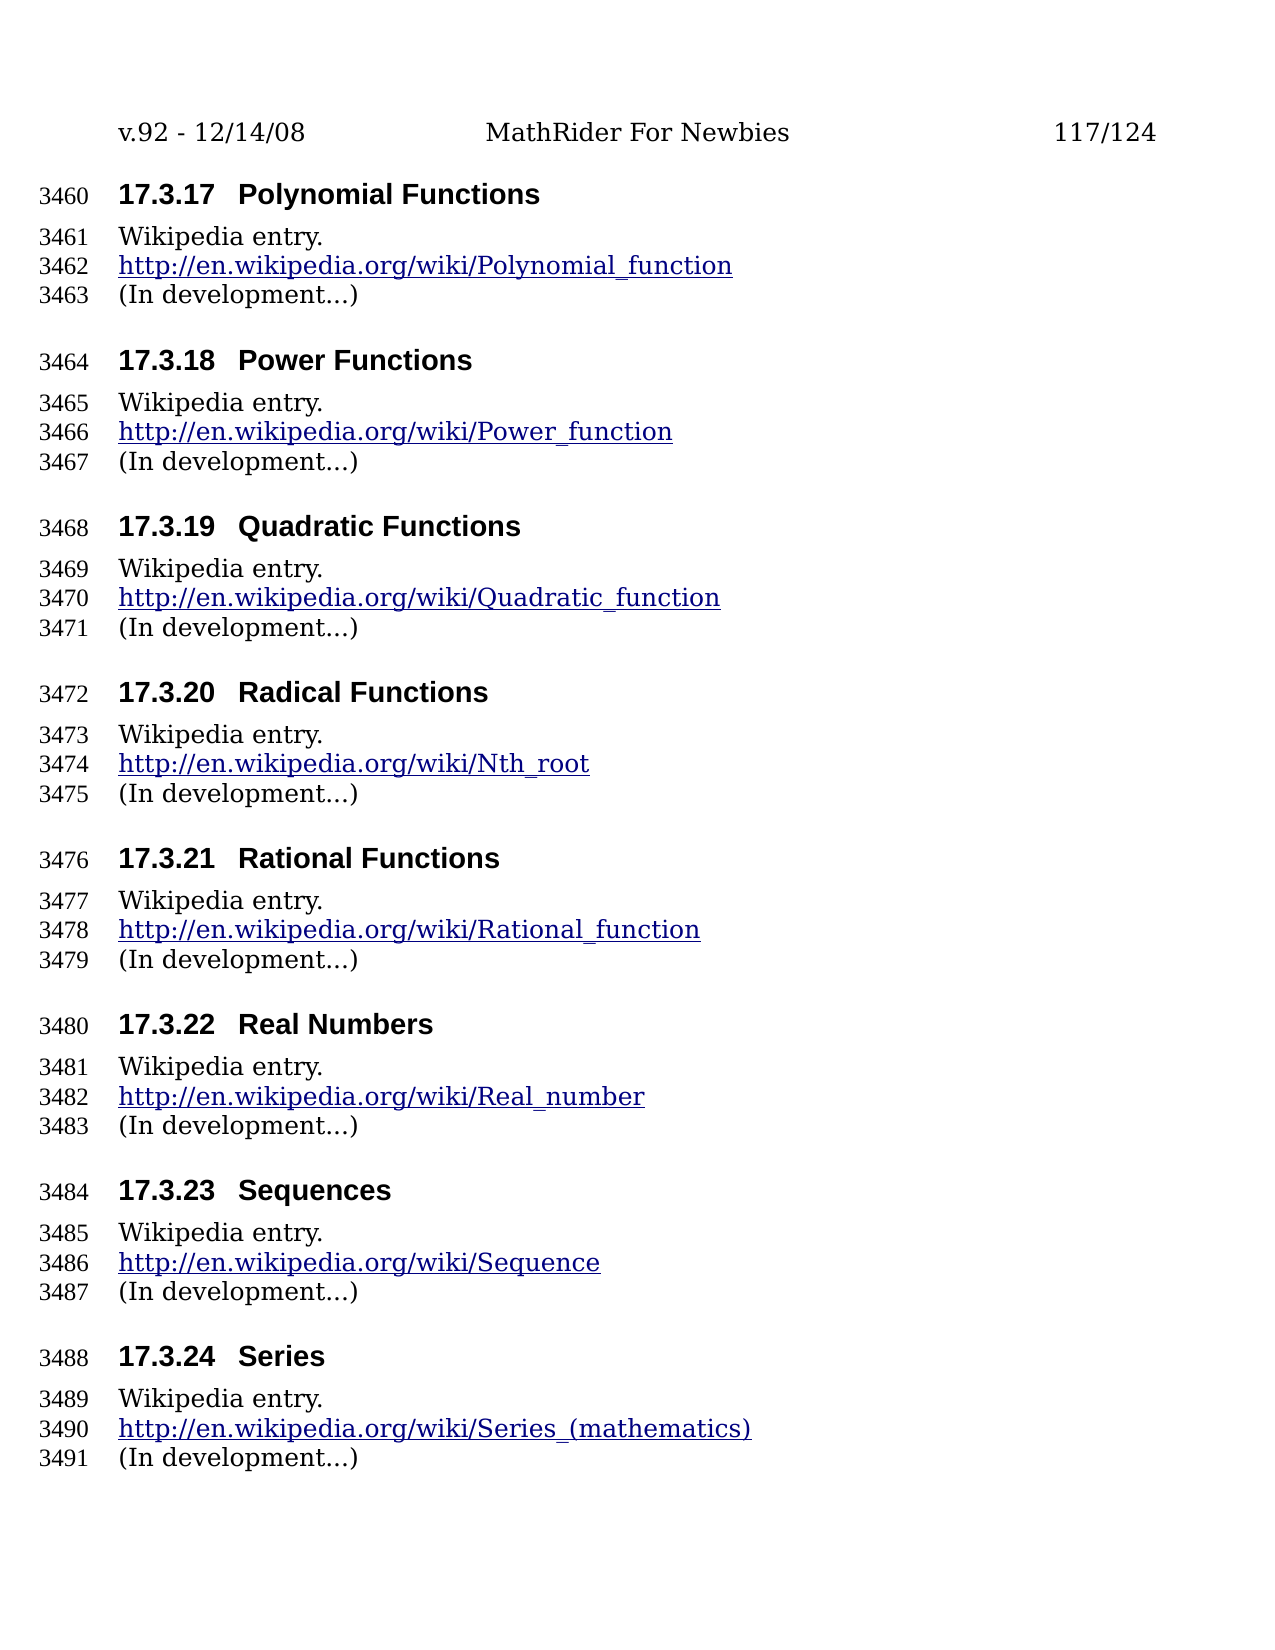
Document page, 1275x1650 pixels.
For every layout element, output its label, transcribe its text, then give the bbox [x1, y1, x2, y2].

text Wikipedia entry. [118, 720, 1157, 749]
text Wikipedia entry. [118, 1218, 1157, 1248]
text http://en.wikipedia.org/wiki/Series_(mathematics) [118, 1414, 1157, 1443]
text Wikipedia entry. [118, 388, 1157, 417]
text Wikipedia entry. [118, 1052, 1157, 1082]
subtitle Series [118, 1339, 1157, 1373]
text (In development...) [118, 1443, 1157, 1472]
text (In development...) [118, 779, 1157, 808]
text http://en.wikipedia.org/wiki/Nth_root [118, 749, 1157, 779]
text (In development...) [118, 945, 1157, 974]
text Wikipedia entry. [118, 886, 1157, 916]
text http://en.wikipedia.org/wiki/Quadratic_function [118, 583, 1157, 613]
text (In development...) [118, 447, 1157, 476]
text http://en.wikipedia.org/wiki/Rational_function [118, 916, 1157, 945]
text (In development...) [118, 613, 1157, 642]
text (In development...) [118, 1111, 1157, 1140]
text Wikipedia entry. [118, 1384, 1157, 1414]
subtitle Power Functions [118, 343, 1157, 376]
text Wikipedia entry. [118, 222, 1157, 251]
text Wikipedia entry. [118, 554, 1157, 583]
text http://en.wikipedia.org/wiki/Sequence [118, 1248, 1157, 1277]
subtitle Real Numbers [118, 1007, 1157, 1041]
subtitle Quadratic Functions [118, 509, 1157, 542]
text http://en.wikipedia.org/wiki/Polynomial_function [118, 251, 1157, 281]
text (In development...) [118, 1277, 1157, 1306]
subtitle Sequences [118, 1173, 1157, 1207]
text http://en.wikipedia.org/wiki/Power_function [118, 417, 1157, 447]
text http://en.wikipedia.org/wiki/Real_number [118, 1082, 1157, 1111]
subtitle Radical Functions [118, 675, 1157, 708]
subtitle Rational Functions [118, 841, 1157, 874]
text (In development...) [118, 281, 1157, 310]
subtitle Polynomial Functions [118, 177, 1157, 210]
